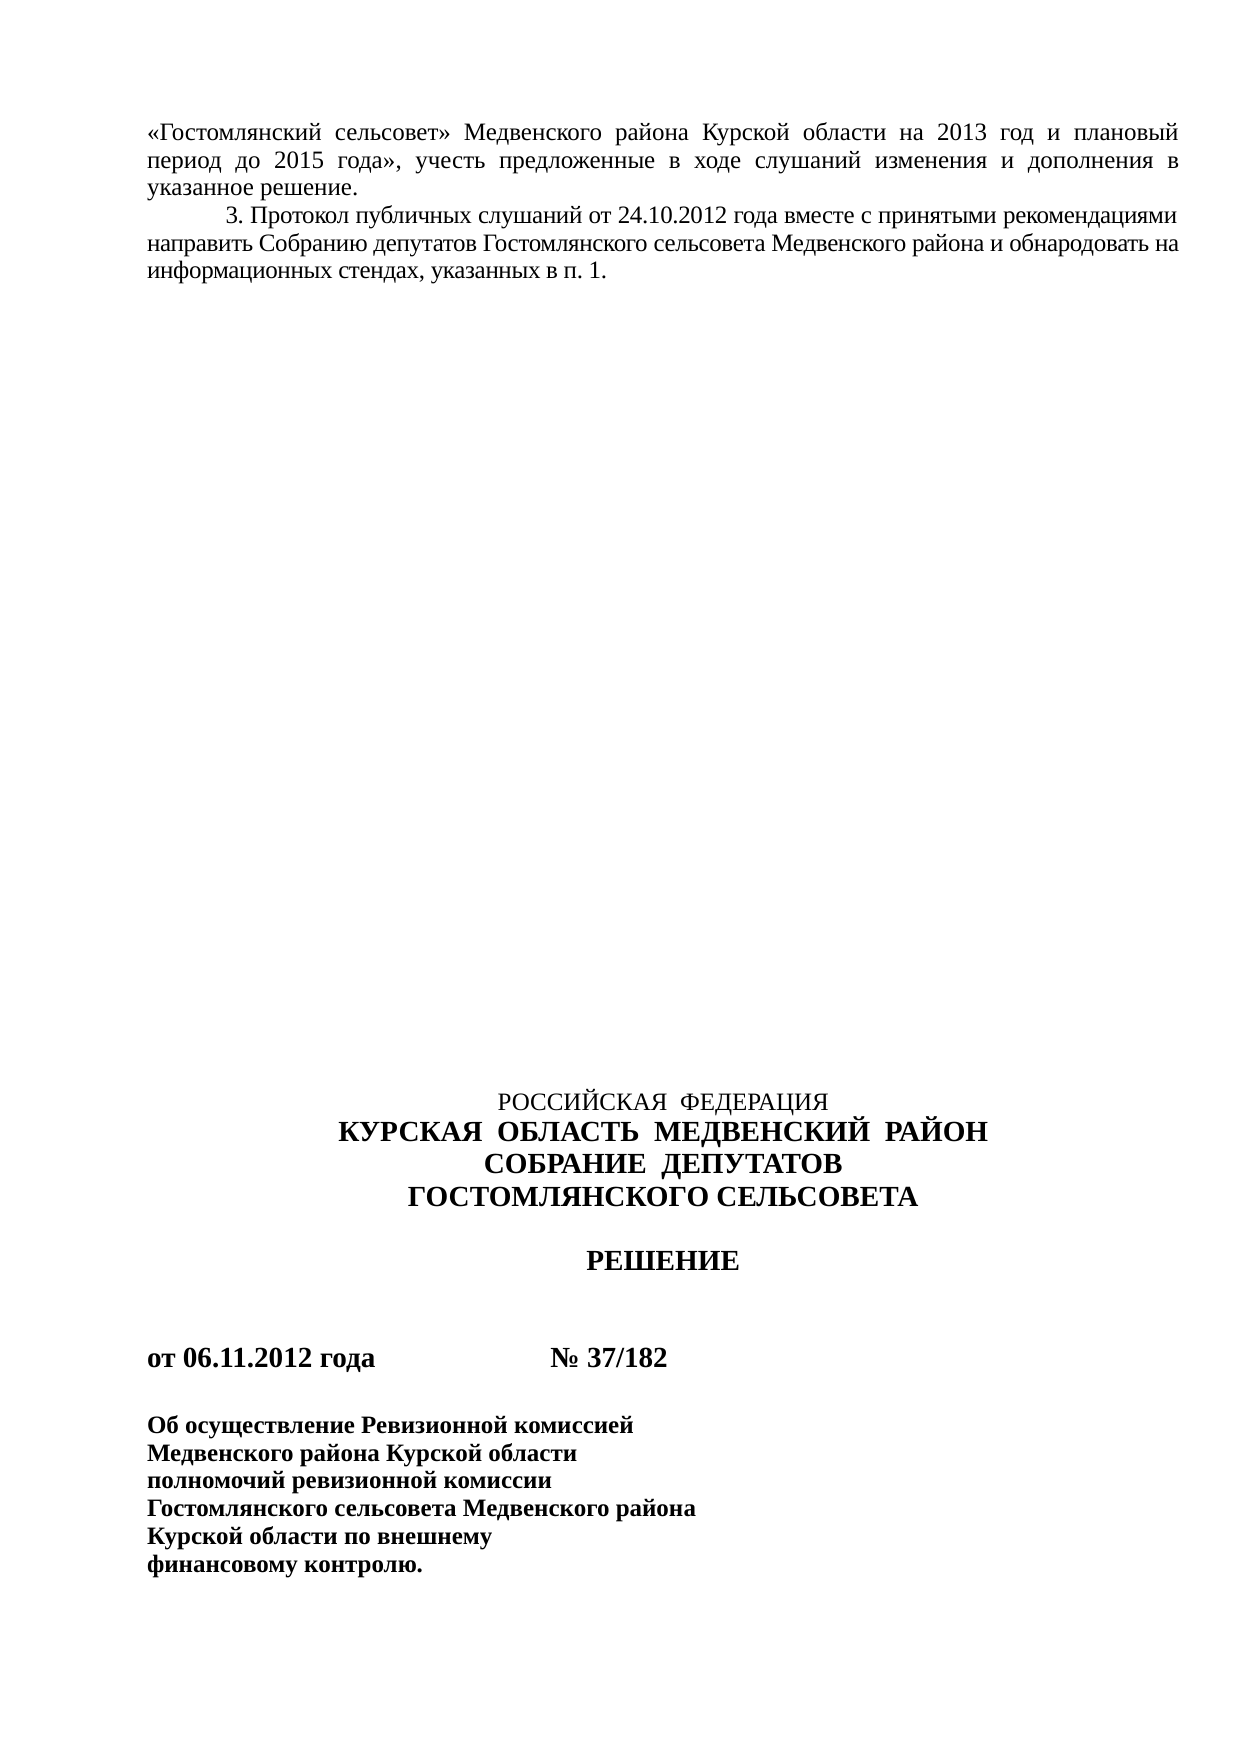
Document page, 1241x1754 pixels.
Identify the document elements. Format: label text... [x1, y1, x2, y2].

text КУРСКАЯ ОБЛАСТЬ МЕДВЕНСКИЙ РАЙОН [147, 1116, 1179, 1148]
text СОБРАНИЕ ДЕПУТАТОВ [147, 1148, 1179, 1180]
text ГОСТОМЛЯНСКОГО СЕЛЬСОВЕТА [147, 1180, 1179, 1212]
text Об осуществление Ревизионной комиссией [147, 1411, 1240, 1439]
text от 06.11.2012 года № 37/182 [147, 1342, 1179, 1374]
text Медвенского района Курской области [147, 1439, 1240, 1467]
text Курской области по внешнему [147, 1522, 1240, 1550]
text РОССИЙСКАЯ ФЕДЕРАЦИЯ [147, 1088, 1179, 1116]
text Гостомлянского сельсовета Медвенского района [147, 1494, 1240, 1522]
text полномочий ревизионной комиссии [147, 1467, 1240, 1494]
text 3. Протокол публичных слушаний от 24.10.2012 года вместе с принятыми рекомендациями направить Собранию депутатов Гостомлянского сельсовета Медвенского района и обнародовать на информационных стендах, указанных в п. 1. [147, 201, 1179, 284]
text РЕШЕНИЕ [147, 1245, 1179, 1277]
text финансовому контролю. [147, 1550, 1240, 1577]
text «Гостомлянский сельсовет» Медвенского района Курской области на 2013 год и плановый период до 2015 года», учесть предложенные в ходе слушаний изменения и дополнения в указанное решение. [147, 118, 1179, 201]
